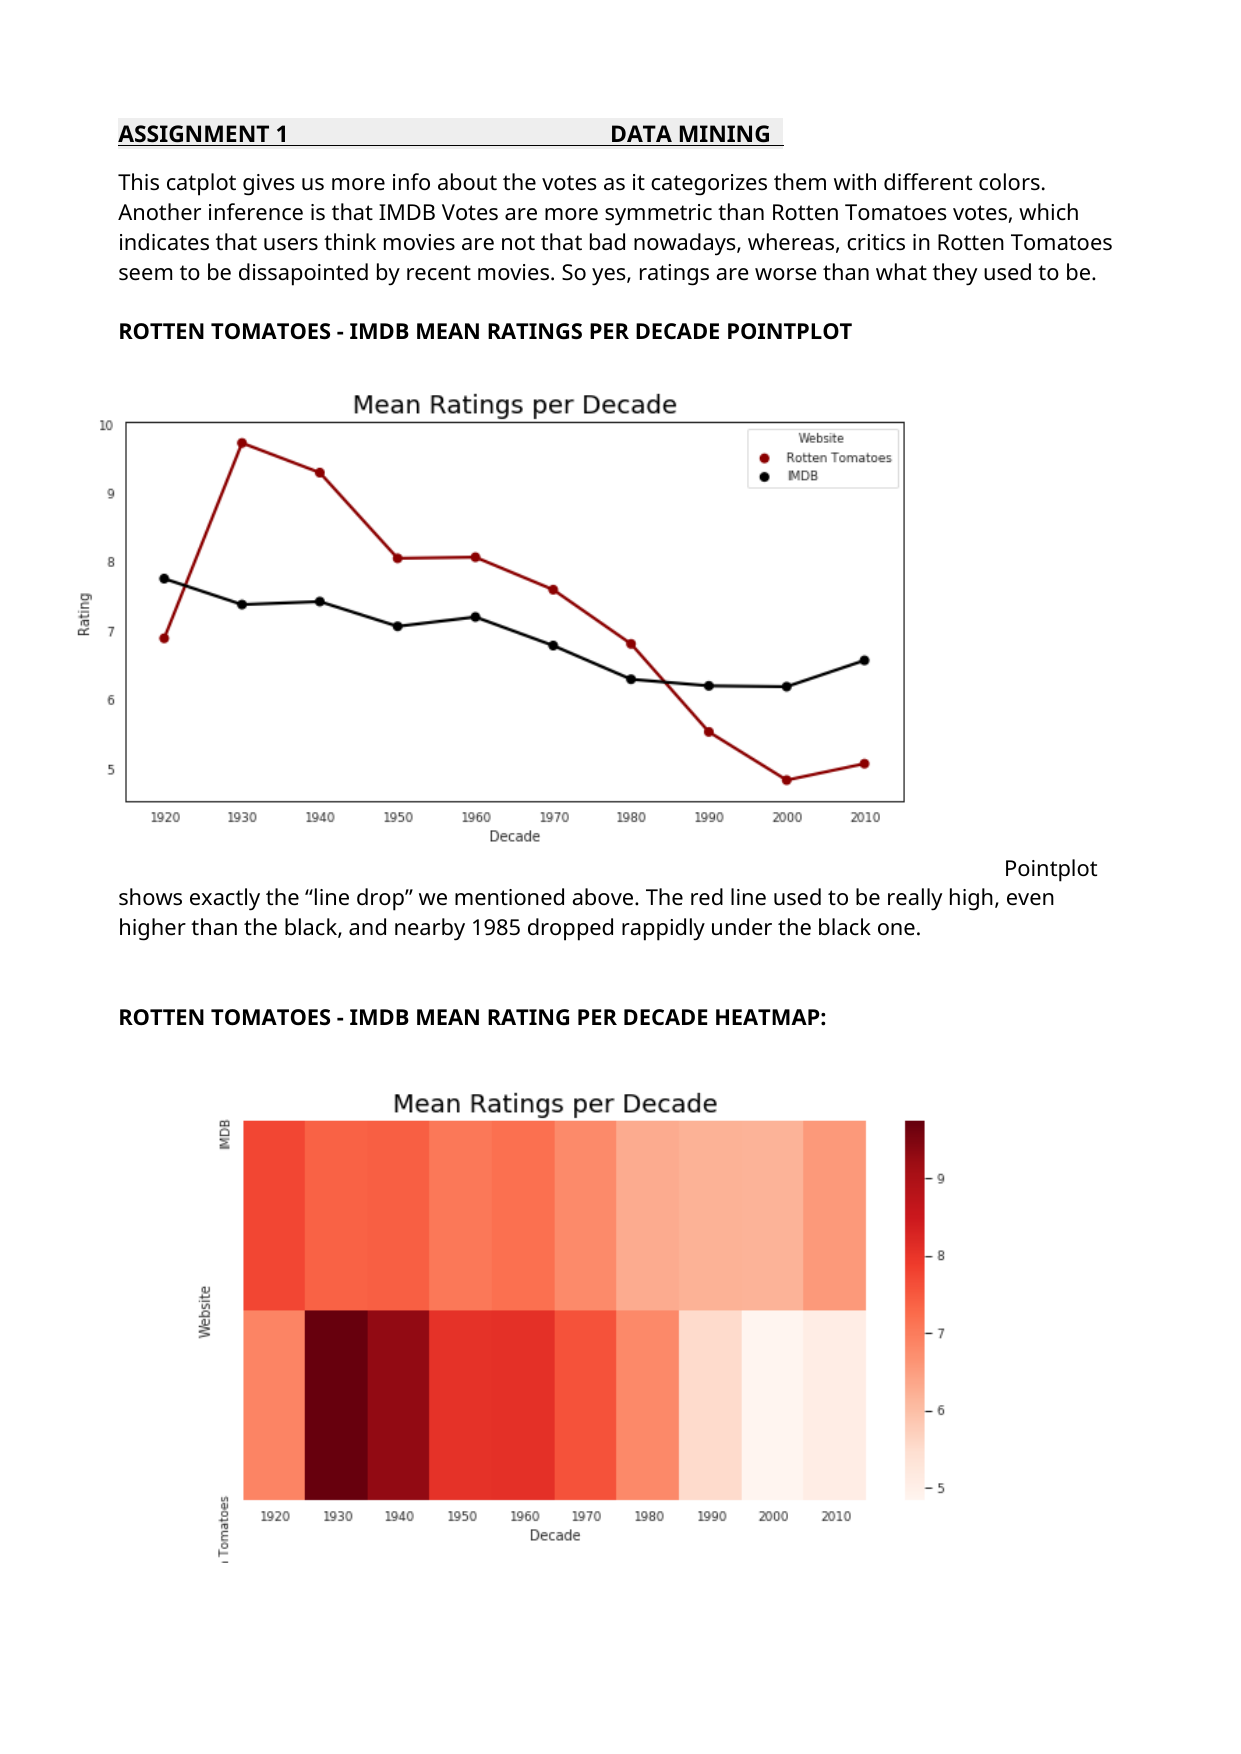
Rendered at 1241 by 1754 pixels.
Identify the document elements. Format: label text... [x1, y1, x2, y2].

picture [118, 1061, 1123, 1563]
picture [0, 362, 1004, 864]
text This catplot gives us more info about the votes as it categorizes them with different colors. Another inference is that IMDB Votes are more symmetric than Rotten Tomatoes votes, which indicates that users think movies are not that bad nowadays, whereas, critics in Rotten Tomatoes seem to be dissapointed by recent movies. So yes, ratings are worse than what they used to be. [118, 167, 1122, 287]
text ROTTEN TOMATOES - IMDB MEAN RATING PER DECADE HEATMAP: [118, 1002, 1122, 1031]
text Pointplot shows exactly the “line drop” we mentioned above. The red line used to be really high, even higher than the black, and nearby 1985 dropped rappidly under the black one. [118, 853, 1122, 942]
text ROTTEN TOMATOES - IMDB MEAN RATINGS PER DECADE POINTPLOT [118, 316, 1122, 346]
